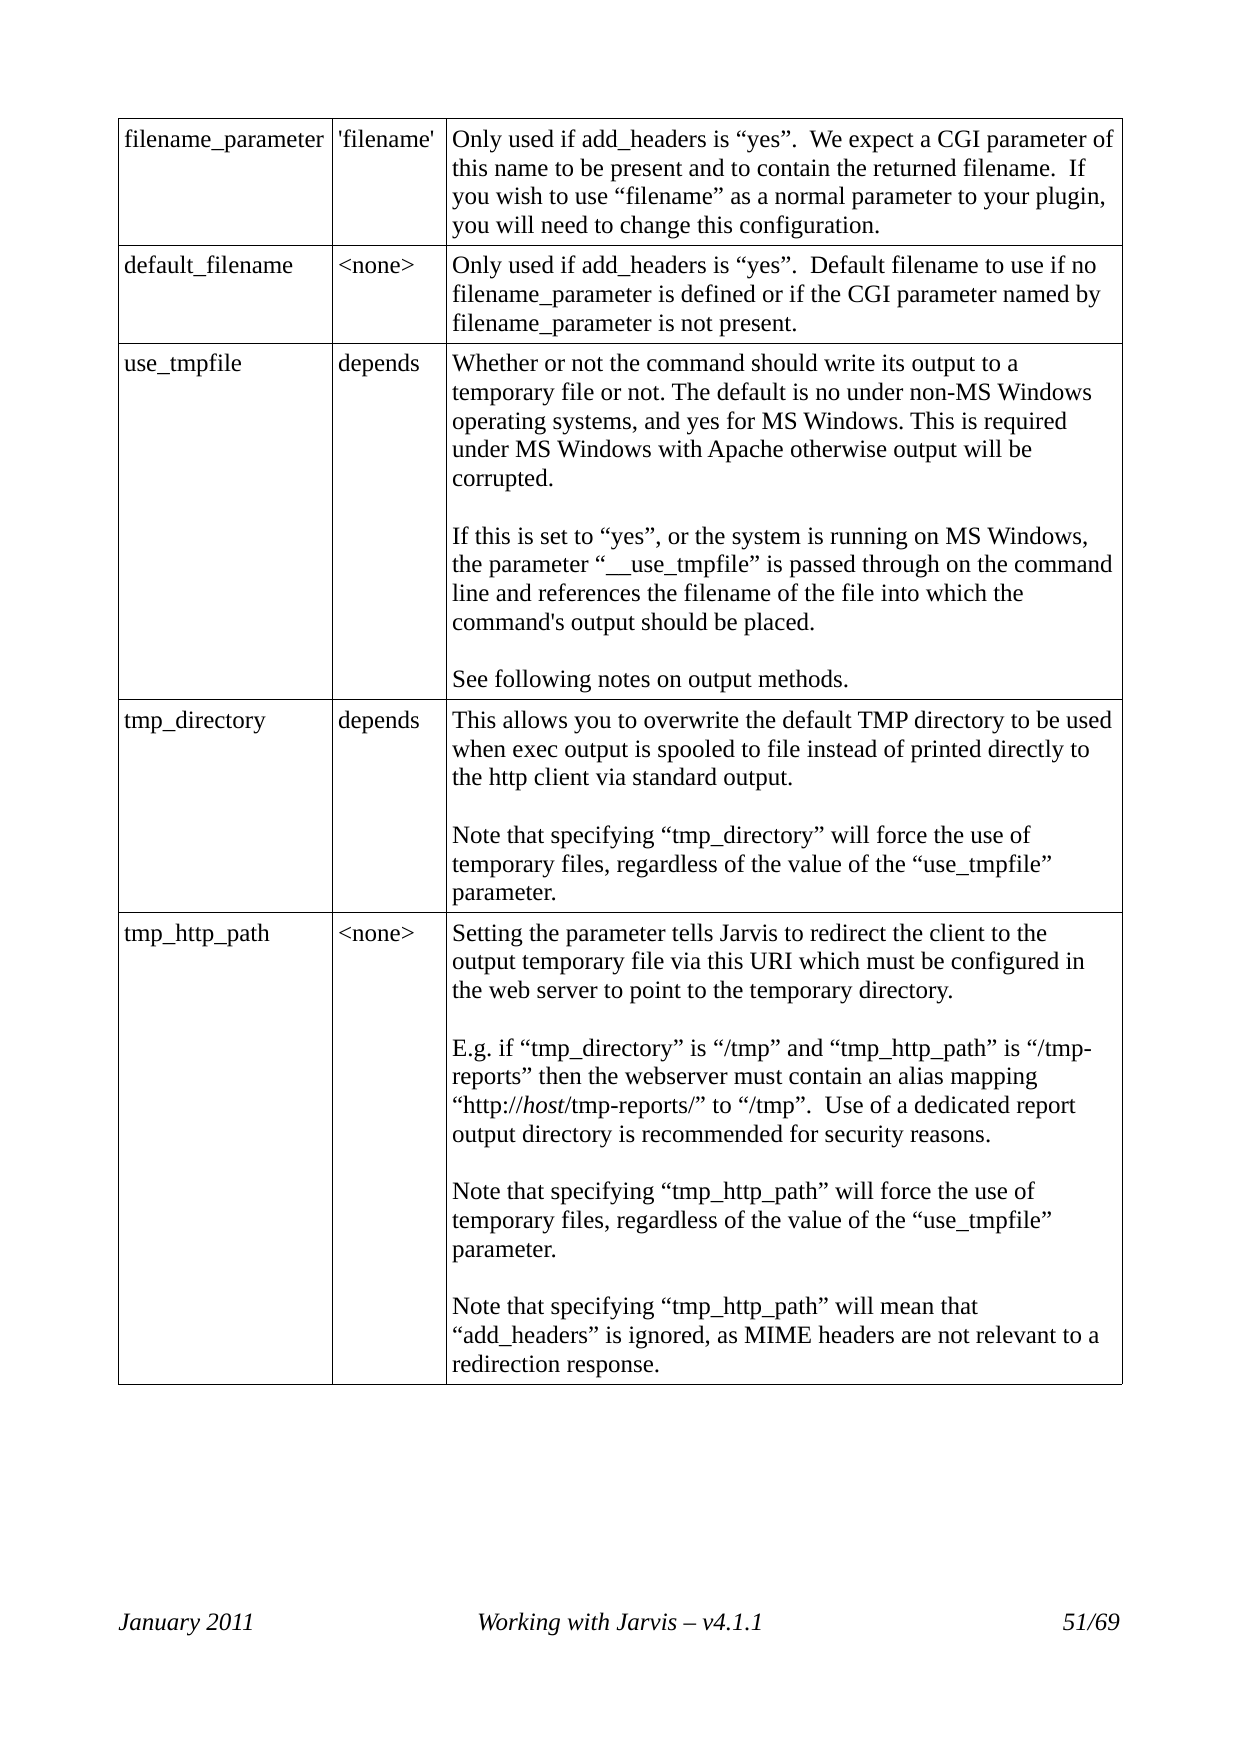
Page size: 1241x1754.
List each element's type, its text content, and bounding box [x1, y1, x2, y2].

table_cell tmp_http_path [119, 913, 332, 1383]
table_cell Setting the parameter tells Jarvis to redirect the client to the output temporary file via this URI which must be configured in the web server to point to the temporary directory. E.g. if “tmp_directory” is “/tmp” and “tmp_http_path” is “/tmp-reports” then the webserver must contain an alias mapping “http://host/tmp-reports/” to “/tmp”. Use of a dedicated report output directory is recommended for security reasons. Note that specifying “tmp_http_path” will force the use of temporary files, regardless of the value of the “use_tmpfile” parameter. Note that specifying “tmp_http_path” will mean that “add_headers” is ignored, as MIME headers are not relevant to a redirection response. [447, 913, 1122, 1383]
table_cell depends [333, 700, 446, 912]
table_cell <none> [333, 246, 446, 342]
table_cell tmp_directory [119, 700, 332, 912]
table_cell default_filename [119, 246, 332, 342]
table_cell <none> [333, 913, 446, 1383]
table_cell filename_parameter [119, 119, 332, 245]
table_cell depends [333, 344, 446, 699]
table_cell This allows you to overwrite the default TMP directory to be used when exec output is spooled to file instead of printed directly to the http client via standard output. Note that specifying “tmp_directory” will force the use of temporary files, regardless of the value of the “use_tmpfile” parameter. [447, 700, 1122, 912]
table_cell Only used if add_headers is “yes”. Default filename to use if no filename_parameter is defined or if the CGI parameter named by filename_parameter is not present. [447, 246, 1122, 342]
table_cell use_tmpfile [119, 344, 332, 699]
table_cell 'filename' [333, 119, 446, 245]
table_cell Whether or not the command should write its output to a temporary file or not. The default is no under non-MS Windows operating systems, and yes for MS Windows. This is required under MS Windows with Apache otherwise output will be corrupted. If this is set to “yes”, or the system is running on MS Windows, the parameter “__use_tmpfile” is passed through on the command line and references the filename of the file into which the command's output should be placed. See following notes on output methods. [447, 344, 1122, 699]
table_cell Only used if add_headers is “yes”. We expect a CGI parameter of this name to be present and to contain the returned filename. If you wish to use “filename” as a normal parameter to your plugin, you will need to change this configuration. [447, 119, 1122, 245]
